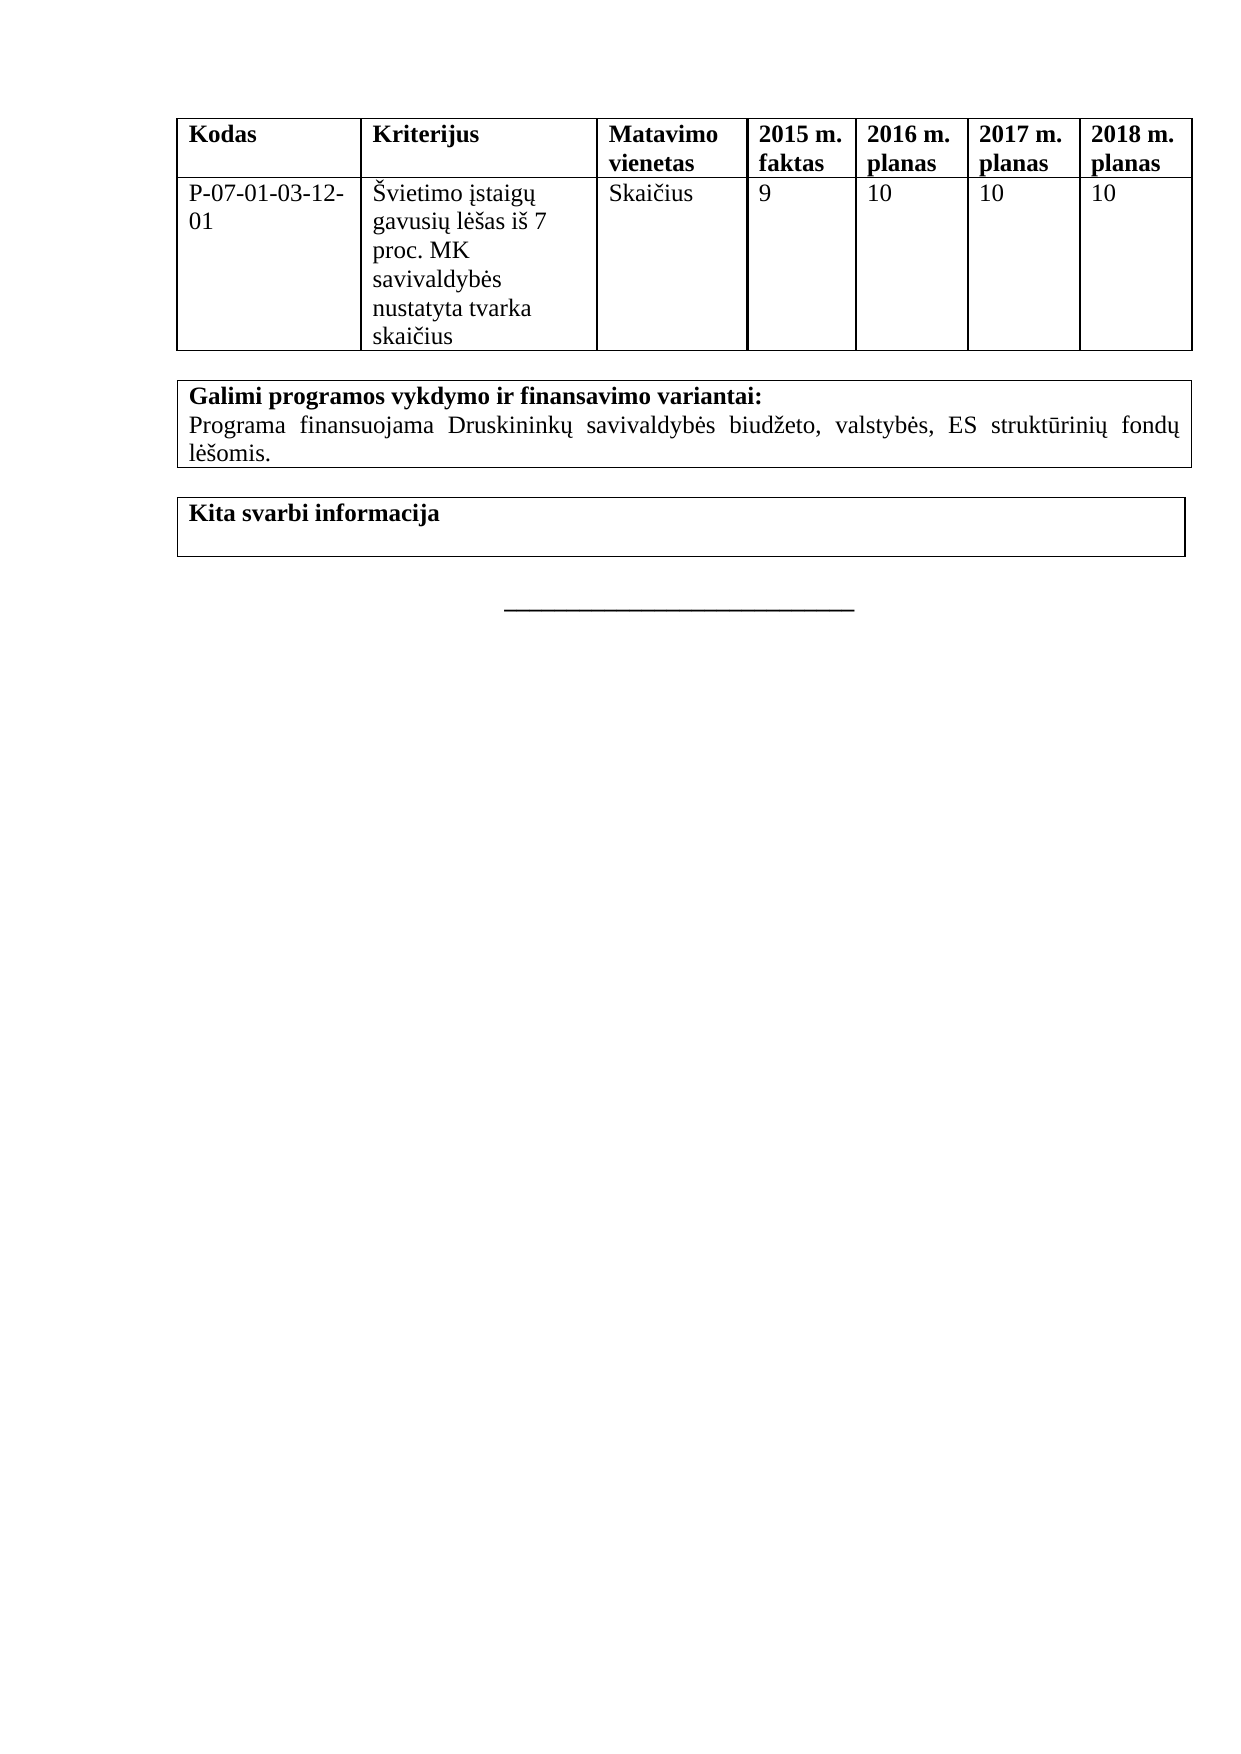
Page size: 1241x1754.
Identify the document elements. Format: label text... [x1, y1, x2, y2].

table_cell Skaičius [598, 178, 746, 350]
table_header Galimi programos vykdymo ir finansavimo variantai: Programa finansuojama Druskininkų savivaldybės biudžeto, valstybės, ES struktūrinių fondų lėšomis. [178, 381, 1191, 467]
text ____________________________ [177, 585, 1181, 614]
table_cell 10 [1081, 178, 1191, 350]
table_cell Kriterijus [362, 119, 596, 177]
table_cell Kodas [178, 119, 360, 177]
table_cell 2018 m. planas [1081, 119, 1191, 177]
table_cell 2015 m. faktas [749, 119, 855, 177]
table_cell 2016 m. planas [857, 119, 967, 177]
table_cell 10 [857, 178, 967, 350]
table_cell Švietimo įstaigų gavusių lėšas iš 7 proc. MK savivaldybės nustatyta tvarka skaičius [362, 178, 596, 350]
table_header Kita svarbi informacija [178, 498, 1184, 556]
table_cell Matavimo vienetas [598, 119, 746, 177]
table_cell P-07-01-03-12-01 [178, 178, 360, 350]
table_cell 2017 m. planas [969, 119, 1079, 177]
table_cell 9 [749, 178, 855, 350]
table_cell 10 [969, 178, 1079, 350]
